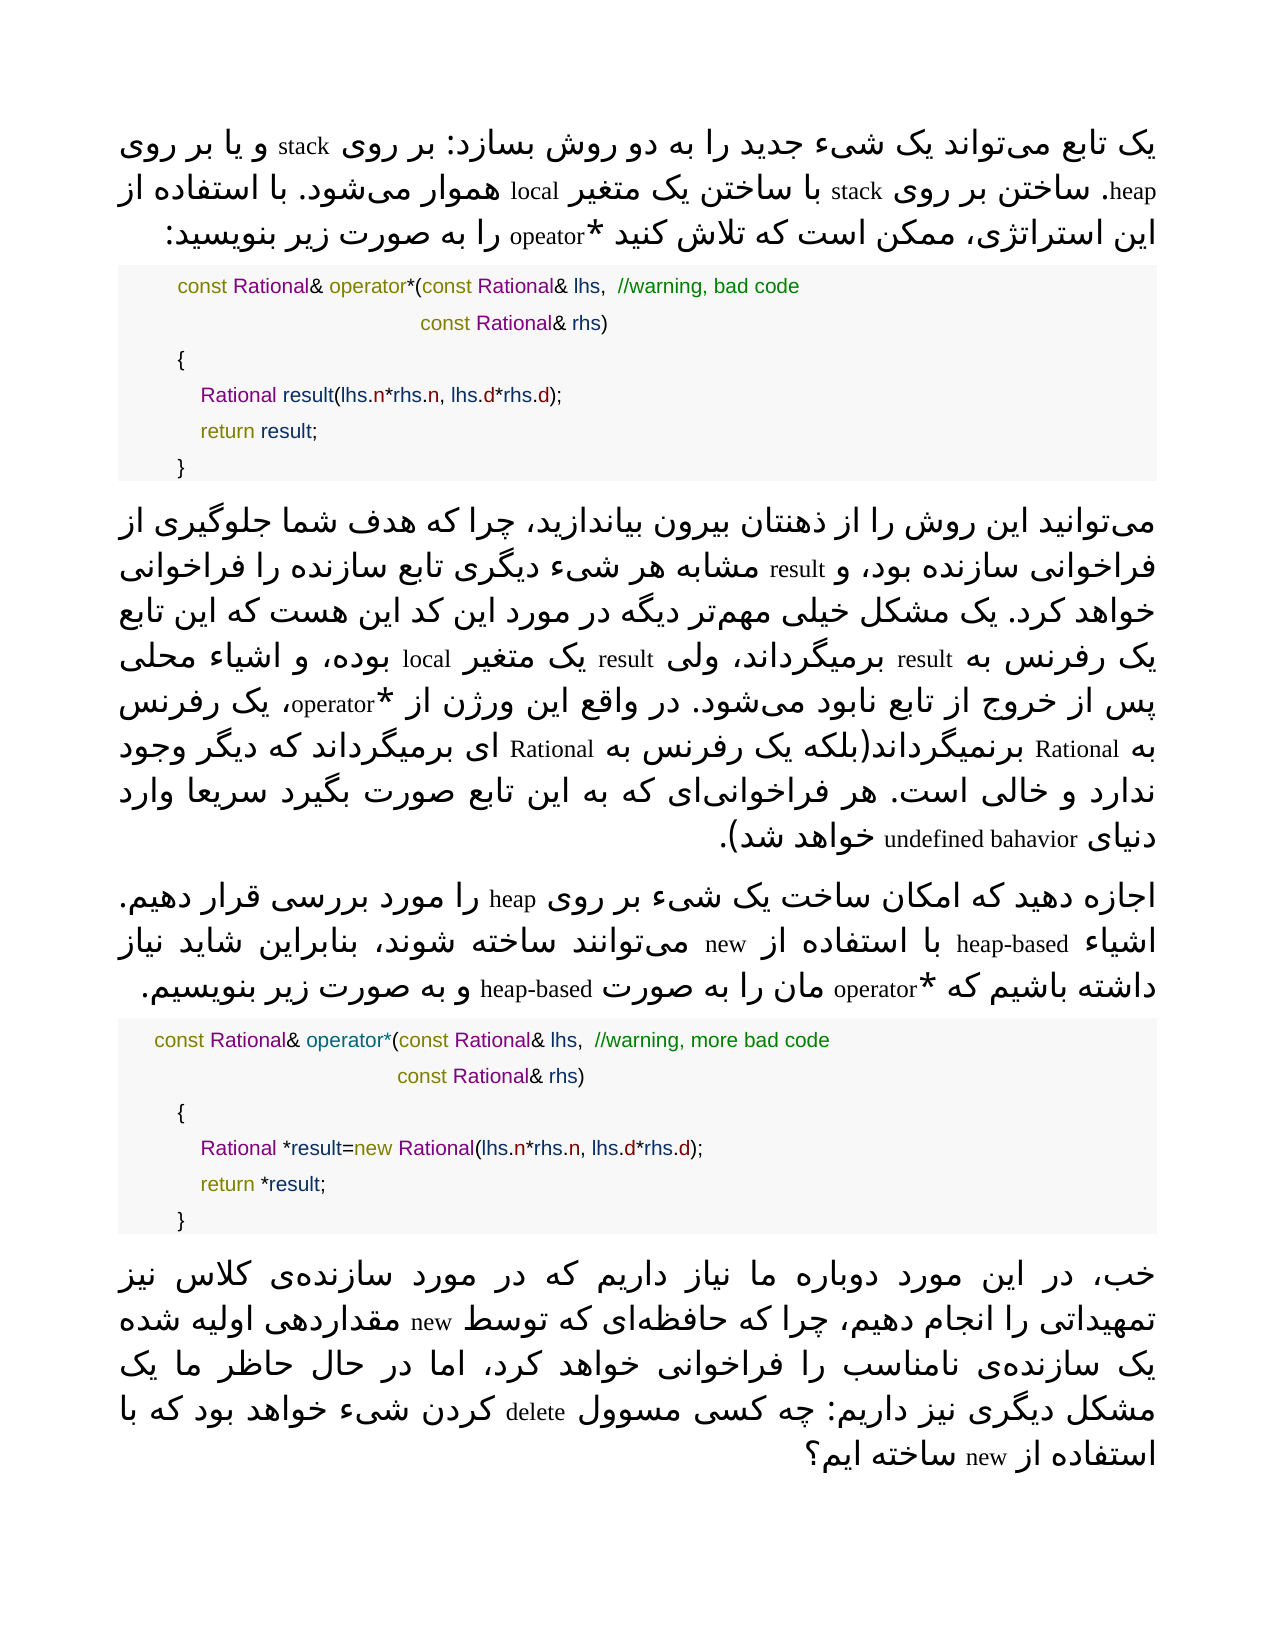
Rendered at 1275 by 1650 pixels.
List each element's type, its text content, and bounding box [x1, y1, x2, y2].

text Rational result(lhs.n*rhs.n, lhs.d*rhs.d); [118, 373, 1157, 409]
text const Rational& operator*(const Rational& lhs, //warning, more bad code [118, 1018, 1157, 1054]
text { [118, 337, 1157, 373]
text Rational *result=new Rational(lhs.n*rhs.n, lhs.d*rhs.d); [118, 1126, 1157, 1162]
text } [118, 445, 1157, 481]
text const Rational& rhs) [118, 1054, 1157, 1090]
text خب، در این مورد دوباره ما نیاز داریم که در مورد سازنده‌ی کلاس نیز تمهیداتی را انجام دهیم، چرا که حافظه‌ای که توسط new مقداردهی اولیه شده یک سازنده‌ی نامناسب را فراخوانی خواهد کرد، اما در حال حاظر ما یک مشکل دیگری نیز داریم: چه کسی مسوول delete کردن شیء خواهد بود که با استفاده از new ساخته ایم؟ [118, 1249, 1157, 1474]
text می‌توانید این روش را از ذهنتان بیرون بیاندازید، چرا که هدف شما جلوگیری از فراخوانی سازنده بود، و result مشابه هر شیء‌ دیگری تابع سازنده را فراخوانی خواهد کرد. یک مشکل خیلی مهم‌تر دیگه در مورد این کد این هست که این تابع یک رفرنس به result برمیگرداند، ولی result یک متغیر local بوده، و اشیاء محلی پس از خروج از تابع نابود می‌شود. در واقع این ورژن از *operator، یک رفرنس به Rational برنمیگرداند(بلکه یک رفرنس به Rational ای برمیگرداند که دیگر وجود ندارد و خالی است. هر فراخوانی‌ای که به این تابع صورت بگیرد سریعا وارد دنیای undefined bahavior خواهد شد). [118, 496, 1157, 856]
text } [118, 1198, 1157, 1234]
text const Rational& rhs) [118, 301, 1157, 337]
text اجازه دهید که امکان ساخت یک شیء بر روی heap را مورد بررسی قرار دهیم. اشیاء heap-based با استفاده از new می‌توانند ساخته شوند، بنابراین شاید نیاز داشته باشیم که *operator مان را به صورت heap-based و به صورت زیر بنویسیم. [118, 871, 1157, 1006]
text const Rational& operator*(const Rational& lhs, //warning, bad code [118, 265, 1157, 301]
text { [118, 1090, 1157, 1126]
text return result; [118, 409, 1157, 445]
text یک تابع می‌تواند یک شیء جدید را به دو روش بسازد: بر روی stack و یا بر روی heap. ساختن بر روی stack با ساختن یک متغیر local هموار می‌شود. با استفاده از این استراتژی، ممکن است که تلاش کنید *opeator را به صورت زیر بنویسید: [118, 118, 1157, 253]
text return *result; [118, 1162, 1157, 1198]
